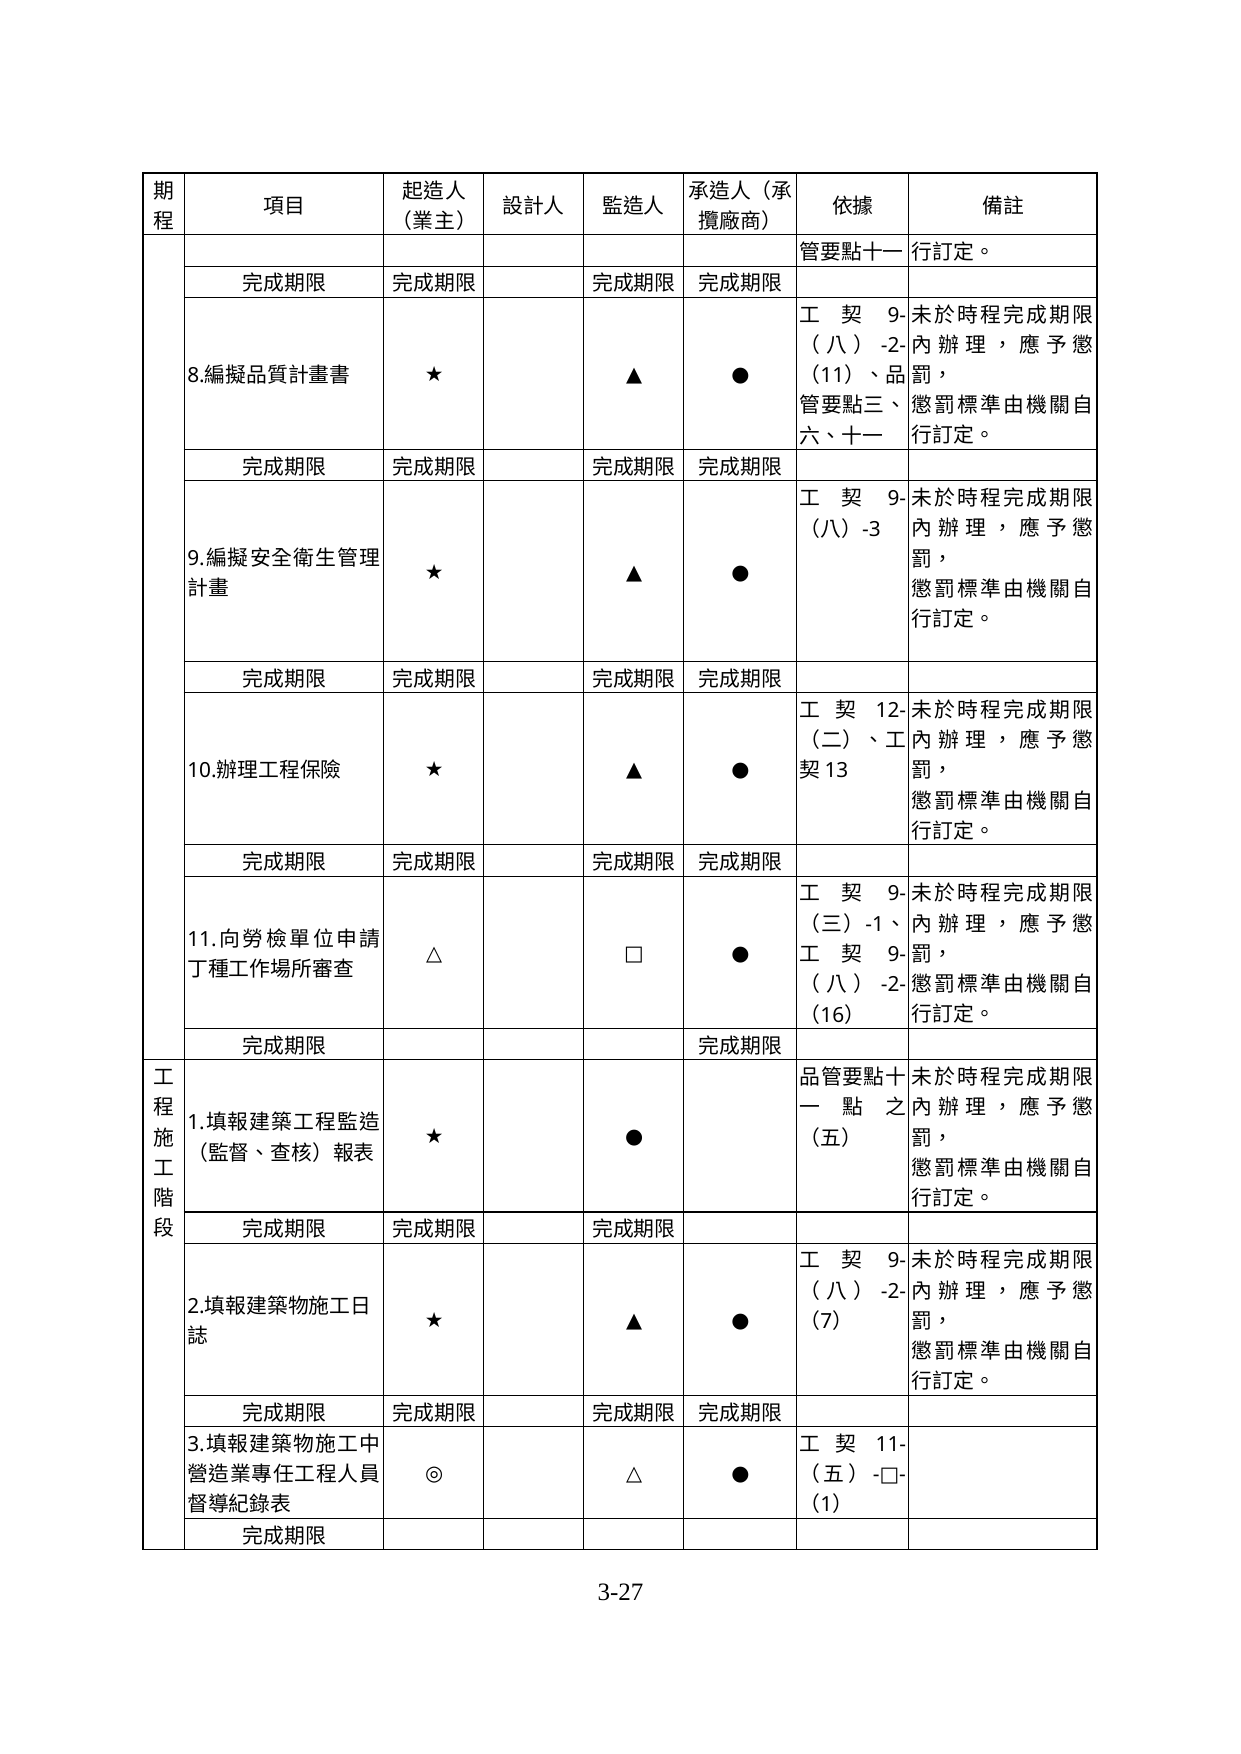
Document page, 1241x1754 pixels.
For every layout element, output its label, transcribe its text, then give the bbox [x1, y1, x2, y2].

table_cell [909, 1029, 1096, 1059]
table_cell [484, 450, 583, 480]
table_cell 完成期限 [684, 1029, 796, 1059]
table_cell 未於時程完成期限內辦理，應予懲罰， 懲罰標準由機關自行訂定。 [909, 481, 1096, 661]
table_cell [909, 845, 1096, 876]
table_cell [384, 1519, 483, 1549]
table_cell [484, 298, 583, 449]
table_cell [797, 845, 908, 876]
table_cell [797, 1396, 908, 1426]
table_cell △ [584, 1427, 683, 1518]
table_cell 未於時程完成期限內辦理，應予懲罰， 懲罰標準由機關自行訂定。 [909, 877, 1096, 1028]
table_header 項目 [185, 174, 383, 234]
table_cell ★ [384, 298, 483, 449]
table_cell 完成期限 [384, 450, 483, 480]
table_cell 9.編擬安全衛生管理計畫 [185, 481, 383, 661]
table_cell [684, 235, 796, 266]
table_cell 工契9-（三）-1、工契9-（八）-2-（16） [797, 877, 908, 1028]
table_cell [584, 235, 683, 266]
table_cell [484, 481, 583, 661]
table_cell [797, 1213, 908, 1243]
table_header 承造人（承攬廠商） [684, 174, 796, 234]
table_cell 完成期限 [584, 662, 683, 692]
table_cell [797, 267, 908, 297]
table_cell [185, 235, 383, 266]
table_cell 完成期限 [384, 662, 483, 692]
table_cell 完成期限 [684, 267, 796, 297]
table_cell 完成期限 [684, 450, 796, 480]
table_cell [684, 1213, 796, 1243]
table_cell 3.填報建築物施工中營造業專任工程人員督導紀錄表 [185, 1427, 383, 1518]
table_cell 完成期限 [185, 1396, 383, 1426]
table_cell 完成期限 [185, 267, 383, 297]
table_header 起造人（業主） [384, 174, 483, 234]
table_cell 完成期限 [185, 1213, 383, 1243]
table_cell 管要點十一 [797, 235, 908, 266]
table_cell [484, 1029, 583, 1059]
table_cell [384, 1029, 483, 1059]
table_cell [484, 1427, 583, 1518]
table_cell 未於時程完成期限內辦理，應予懲罰， 懲罰標準由機關自行訂定。 [909, 693, 1096, 844]
table_cell [684, 1060, 796, 1211]
table_cell [484, 662, 583, 692]
table_cell 完成期限 [584, 267, 683, 297]
table_cell 未於時程完成期限內辦理，應予懲罰， 懲罰標準由機關自行訂定。 [909, 298, 1096, 449]
table_cell ★ [384, 481, 483, 661]
table_cell [484, 1244, 583, 1395]
table_header 依據 [797, 174, 908, 234]
table_cell ● [684, 1244, 796, 1395]
table_cell 完成期限 [384, 1396, 483, 1426]
table_cell [484, 1519, 583, 1549]
table_cell 完成期限 [185, 845, 383, 876]
table_cell 完成期限 [185, 1029, 383, 1059]
table_cell [909, 1396, 1096, 1426]
table_cell [909, 450, 1096, 480]
table_cell 未於時程完成期限內辦理，應予懲罰， 懲罰標準由機關自行訂定。 [909, 1060, 1096, 1211]
table_cell △ [384, 877, 483, 1028]
table_cell [684, 1519, 796, 1549]
table_cell 工契11-（五）-□-（1） [797, 1427, 908, 1518]
table_cell 完成期限 [684, 845, 796, 876]
table_cell 1.填報建築工程監造（監督、查核）報表 [185, 1060, 383, 1211]
table_cell [797, 450, 908, 480]
table_cell [484, 693, 583, 844]
table_cell [484, 877, 583, 1028]
table_cell [484, 1060, 583, 1211]
table_cell 工契9-（八）-3 [797, 481, 908, 661]
table_cell 完成期限 [384, 267, 483, 297]
table_cell [584, 1029, 683, 1059]
table_header 期程 [144, 174, 184, 234]
table_cell 完成期限 [384, 1213, 483, 1243]
table_cell [797, 662, 908, 692]
table_cell [909, 662, 1096, 692]
table_header 設計人 [484, 174, 583, 234]
table_header 監造人 [584, 174, 683, 234]
table_cell ▲ [584, 298, 683, 449]
table_cell 完成期限 [185, 450, 383, 480]
table_cell ● [684, 481, 796, 661]
table_cell 完成期限 [684, 662, 796, 692]
table_cell 11.向勞檢單位申請丁種工作場所審查 [185, 877, 383, 1028]
table_cell ▲ [584, 1244, 683, 1395]
table_cell [484, 1213, 583, 1243]
table_cell 完成期限 [384, 845, 483, 876]
table_cell [797, 1519, 908, 1549]
table_cell 完成期限 [684, 1396, 796, 1426]
table_cell ● [684, 877, 796, 1028]
table_cell 工契12-（二）、工契13 [797, 693, 908, 844]
table_cell [484, 845, 583, 876]
table_cell ▲ [584, 481, 683, 661]
table_cell 工程施工階段 [144, 1060, 184, 1549]
table_cell 完成期限 [584, 450, 683, 480]
table_cell [484, 267, 583, 297]
table_cell 完成期限 [584, 845, 683, 876]
table_cell [909, 1427, 1096, 1518]
table_cell [384, 235, 483, 266]
table_cell ★ [384, 1244, 483, 1395]
table_cell ★ [384, 1060, 483, 1211]
table_cell ◎ [384, 1427, 483, 1518]
table_cell 2.填報建築物施工日 誌 [185, 1244, 383, 1395]
table_cell 完成期限 [584, 1396, 683, 1426]
table_cell ● [684, 1427, 796, 1518]
table_cell 未於時程完成期限內辦理，應予懲罰， 懲罰標準由機關自行訂定。 [909, 1244, 1096, 1395]
table_cell 完成期限 [185, 1519, 383, 1549]
table_cell 行訂定。 [909, 235, 1096, 266]
table_cell ● [584, 1060, 683, 1211]
table_cell 8.編擬品質計畫書 [185, 298, 383, 449]
table_cell ★ [384, 693, 483, 844]
table_cell [909, 1519, 1096, 1549]
table_cell [797, 1029, 908, 1059]
table_cell ● [684, 298, 796, 449]
table_cell ▲ [584, 693, 683, 844]
table_cell 品管要點十一點之（五） [797, 1060, 908, 1211]
table_cell ● [684, 693, 796, 844]
table_cell 10.辦理工程保險 [185, 693, 383, 844]
table_cell □ [584, 877, 683, 1028]
table_cell [484, 235, 583, 266]
table_cell [909, 1213, 1096, 1243]
table_cell [909, 267, 1096, 297]
table_cell [584, 1519, 683, 1549]
table_cell 完成期限 [584, 1213, 683, 1243]
table_header 備註 [909, 174, 1096, 234]
table_cell 工契9-（八）-2-（7） [797, 1244, 908, 1395]
table_cell [144, 235, 184, 1059]
table_cell 完成期限 [185, 662, 383, 692]
table_cell 工契9-（八）-2-（11）、品管要點三、六、十一 [797, 298, 908, 449]
table_cell [484, 1396, 583, 1426]
